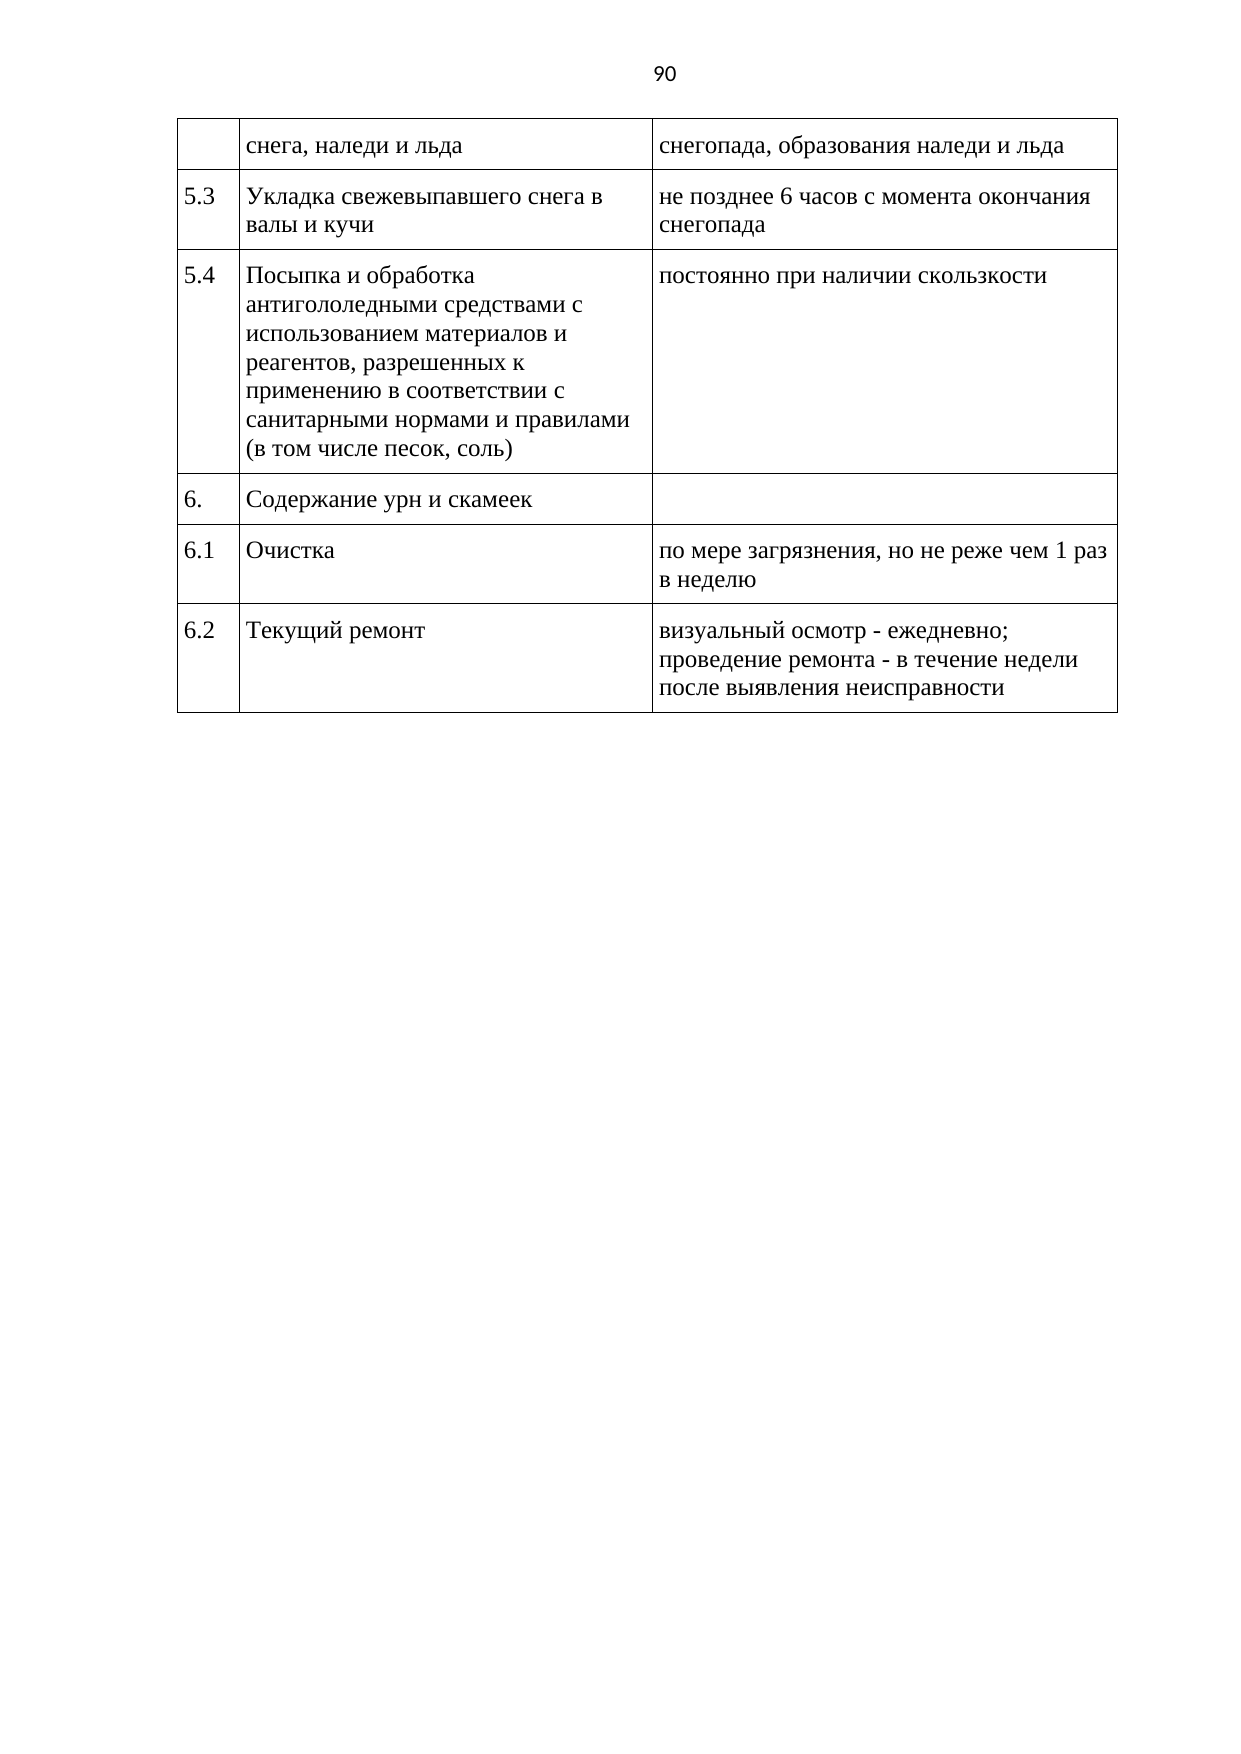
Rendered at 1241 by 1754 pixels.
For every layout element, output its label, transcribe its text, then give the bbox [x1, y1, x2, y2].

table_cell 5.3 [178, 170, 239, 249]
table_cell визуальный осмотр - ежедневно; проведение ремонта - в течение недели после выявления неисправности [653, 604, 1117, 712]
table_cell снега, наледи и льда [240, 119, 652, 169]
table_cell Содержание урн и скамеек [240, 474, 652, 523]
table_cell 6. [178, 474, 239, 523]
table_cell Текущий ремонт [240, 604, 652, 712]
table_cell 5.4 [178, 250, 239, 472]
table_cell 6.1 [178, 525, 239, 603]
table_cell по мере загрязнения, но не реже чем 1 раз в неделю [653, 525, 1117, 603]
table_cell Укладка свежевыпавшего снега в валы и кучи [240, 170, 652, 249]
table_cell снегопада, образования наледи и льда [653, 119, 1117, 169]
table_cell Посыпка и обработка антигололедными средствами с использованием материалов и реагентов, разрешенных к применению в соответствии с санитарными нормами и правилами (в том числе песок, соль) [240, 250, 652, 472]
table_cell [653, 474, 1117, 523]
table_cell постоянно при наличии скользкости [653, 250, 1117, 472]
table_cell не позднее 6 часов с момента окончания снегопада [653, 170, 1117, 249]
table_cell 6.2 [178, 604, 239, 712]
table_cell [178, 119, 239, 169]
table_cell Очистка [240, 525, 652, 603]
